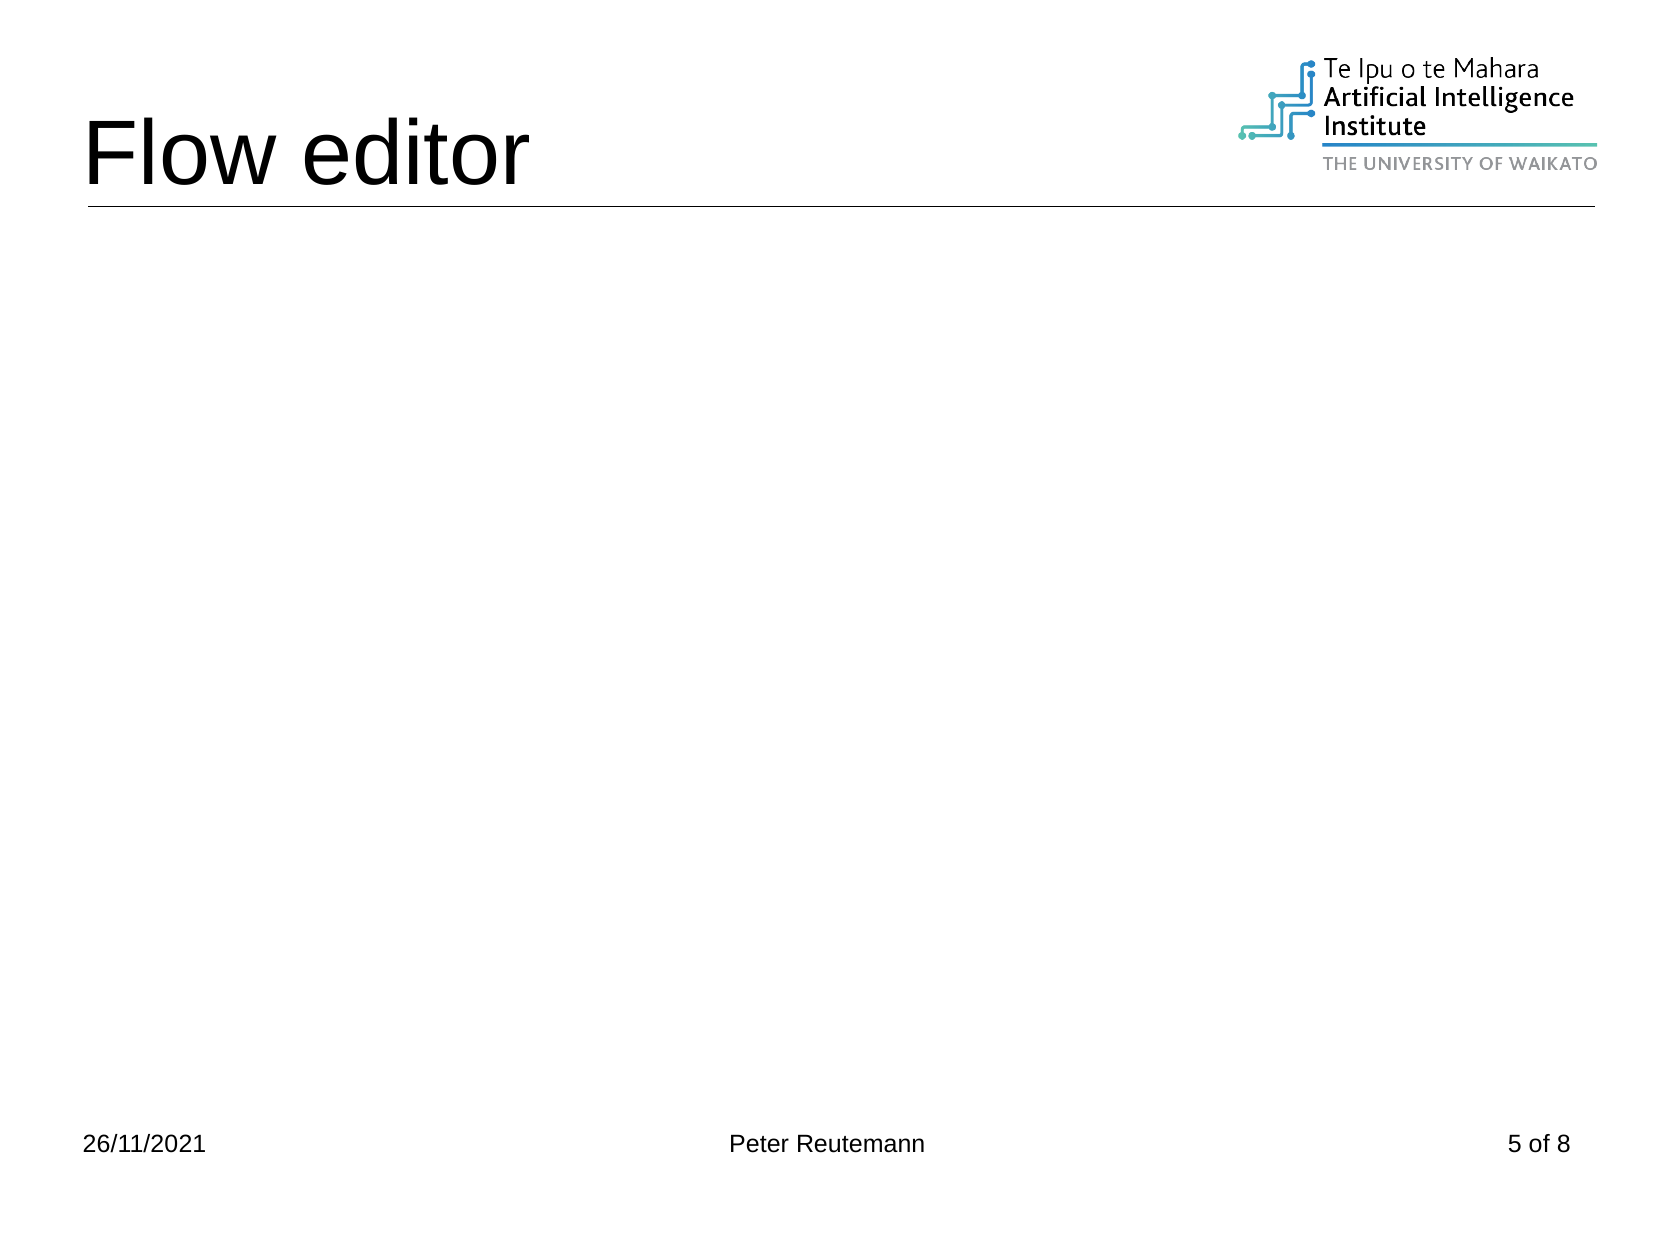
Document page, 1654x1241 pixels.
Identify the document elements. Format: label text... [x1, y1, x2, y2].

title Flow editor [82, 49, 1571, 257]
picture [1571, 53, 1601, 172]
